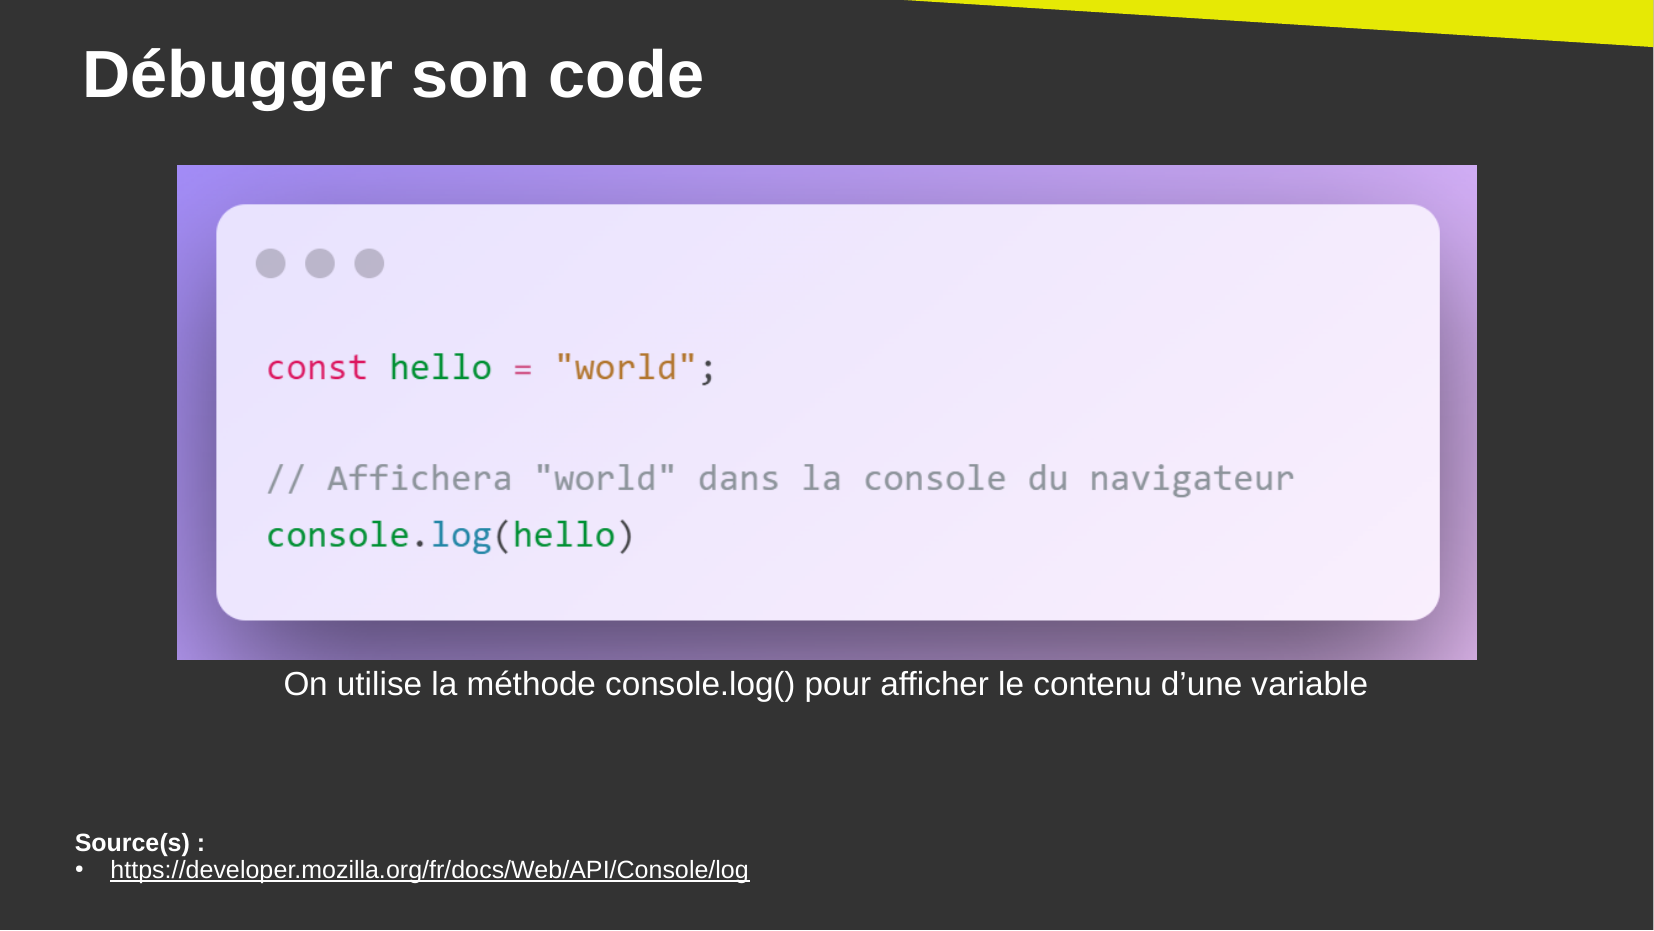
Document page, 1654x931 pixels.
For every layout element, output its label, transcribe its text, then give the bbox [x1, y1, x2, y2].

text_box On utilise la méthode console.log() pour afficher le contenu d’une variable [135, 657, 1518, 751]
picture [177, 165, 1477, 657]
text_box Source(s) : https://developer.mozilla.org/fr/docs/Web/API/Console/log [60, 820, 1583, 892]
text_box [904, 0, 1654, 48]
title Débugger son code [82, 37, 1571, 114]
